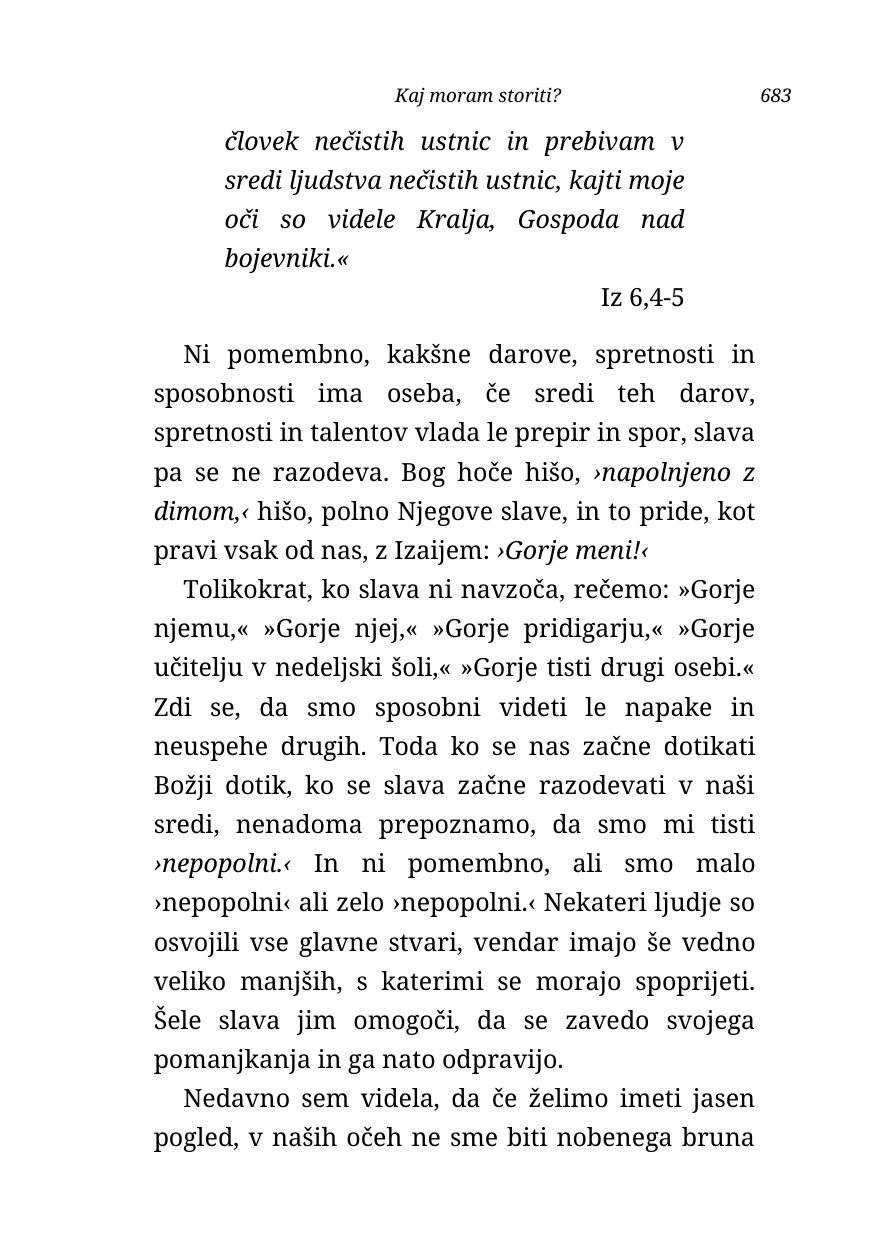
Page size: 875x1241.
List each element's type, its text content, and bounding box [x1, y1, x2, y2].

text Ni pomembno, kakšne darove, spretnosti in sposobnosti ima oseba, če sredi teh darov, spretnosti in talentov vlada le prepir in spor, slava pa se ne razodeva. Bog hoče hišo, ›napolnjeno z dimom,‹ hišo, polno Njegove slave, in to pride, kot pravi vsak od nas, z Izaijem: ›Gorje meni!‹ [153, 337, 756, 567]
text Tolikokrat, ko slava ni navzoča, rečemo: »Gorje njemu,« »Gorje njej,« »Gorje pridigarju,« »Gorje učitelju v nedeljski šoli,« »Gorje tisti drugi osebi.« Zdi se, da smo sposobni videti le napake in neuspehe drugih. Toda ko se nas začne dotikati Božji dotik, ko se slava začne razodevati v naši sredi, nenadoma prepoznamo, da smo mi tisti ›nepopolni.‹ In ni pomembno, ali smo malo ›nepopolni‹ ali zelo ›nepopolni.‹ Nekateri ljudje so osvojili vse glavne stvari, vendar imajo še vedno veliko manjših, s katerimi se morajo spoprijeti. Šele slava jim omogoči, da se zavedo svojega pomanjkanja in ga nato odpravijo. [153, 572, 756, 1076]
text Nedavno sem videla, da če želimo imeti jasen pogled, v naših očeh ne sme biti nobenega bruna [153, 1081, 756, 1154]
text človek nečistih ustnic in prebivam v sredi ljudstva nečistih ustnic, kajti moje oči so videle Kralja, Gospoda nad bojevniki.« Iz 6,4-5 [224, 123, 685, 314]
